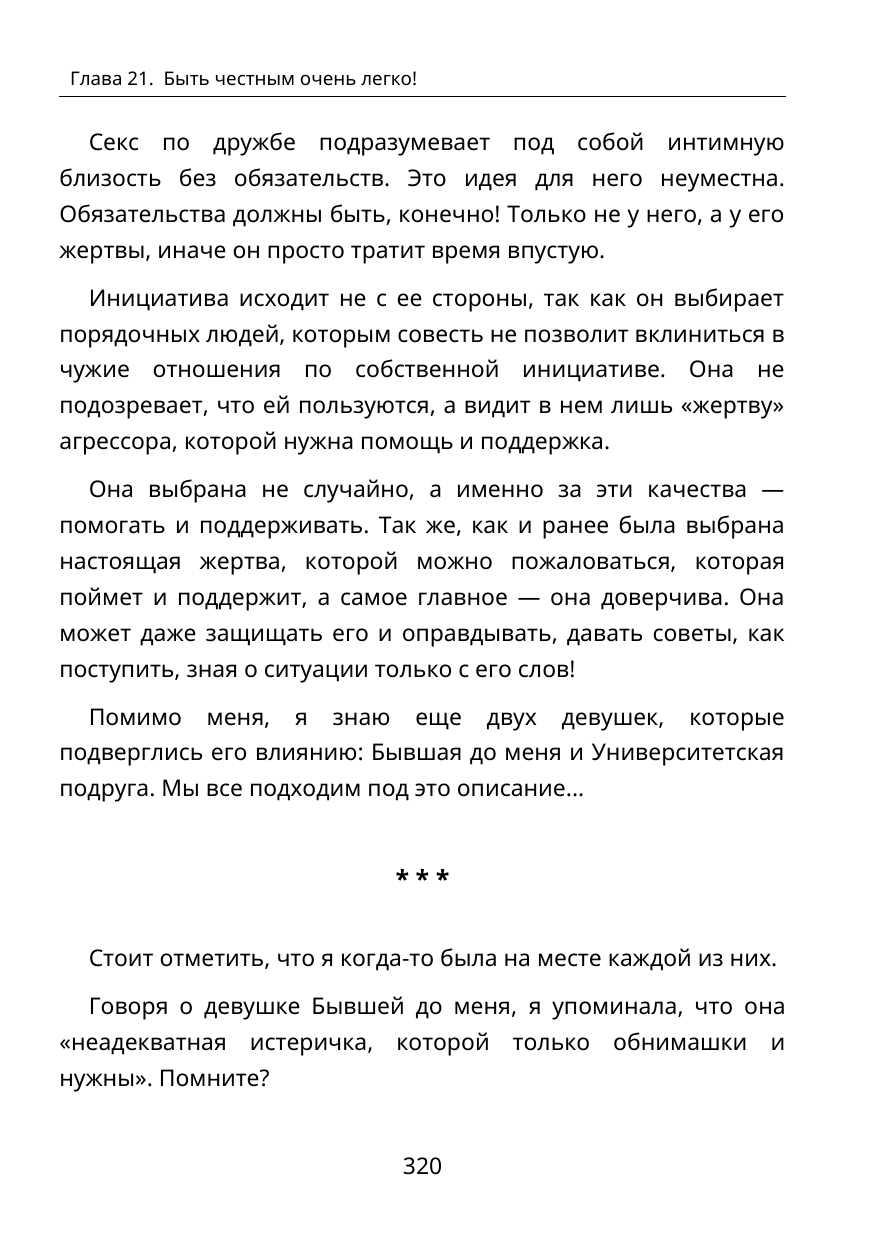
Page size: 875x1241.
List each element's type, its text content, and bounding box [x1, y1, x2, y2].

text Она выбрана не случайно, а именно за эти качества — помогать и поддерживать. Так же, как и ранее была выбрана настоящая жертва, которой можно пожаловаться, которая поймет и поддержит, а самое главное — она доверчива. Она может даже защищать его и оправдывать, давать советы, как поступить, зная о ситуации только с его слов! [59, 473, 786, 684]
text Стоит отметить, что я когда-то была на месте каждой из них. [59, 942, 786, 973]
subtitle * * * [59, 861, 786, 895]
text Секс по дружбе подразумевает под собой интимную близость без обязательств. Это идея для него неуместна. Обязательства должны быть, конечно! Только не у него, а у его жертвы, иначе он просто тратит время впустую. [59, 126, 786, 265]
text Говоря о девушке Бывшей до меня, я упоминала, что она «неадекватная истеричка, которой только обнимашки и нужны». Помните? [59, 989, 786, 1093]
text Инициатива исходит не с ее стороны, так как он выбирает порядочных людей, которым совесть не позволит вклиниться в чужие отношения по собственной инициативе. Она не подозревает, что ей пользуются, а видит в нем лишь «жертву» агрессора, которой нужна помощь и поддержка. [59, 282, 786, 457]
text Помимо меня, я знаю еще двух девушек, которые подверглись его влиянию: Бывшая до меня и Университетская подруга. Мы все подходим под это описание... [59, 700, 786, 803]
